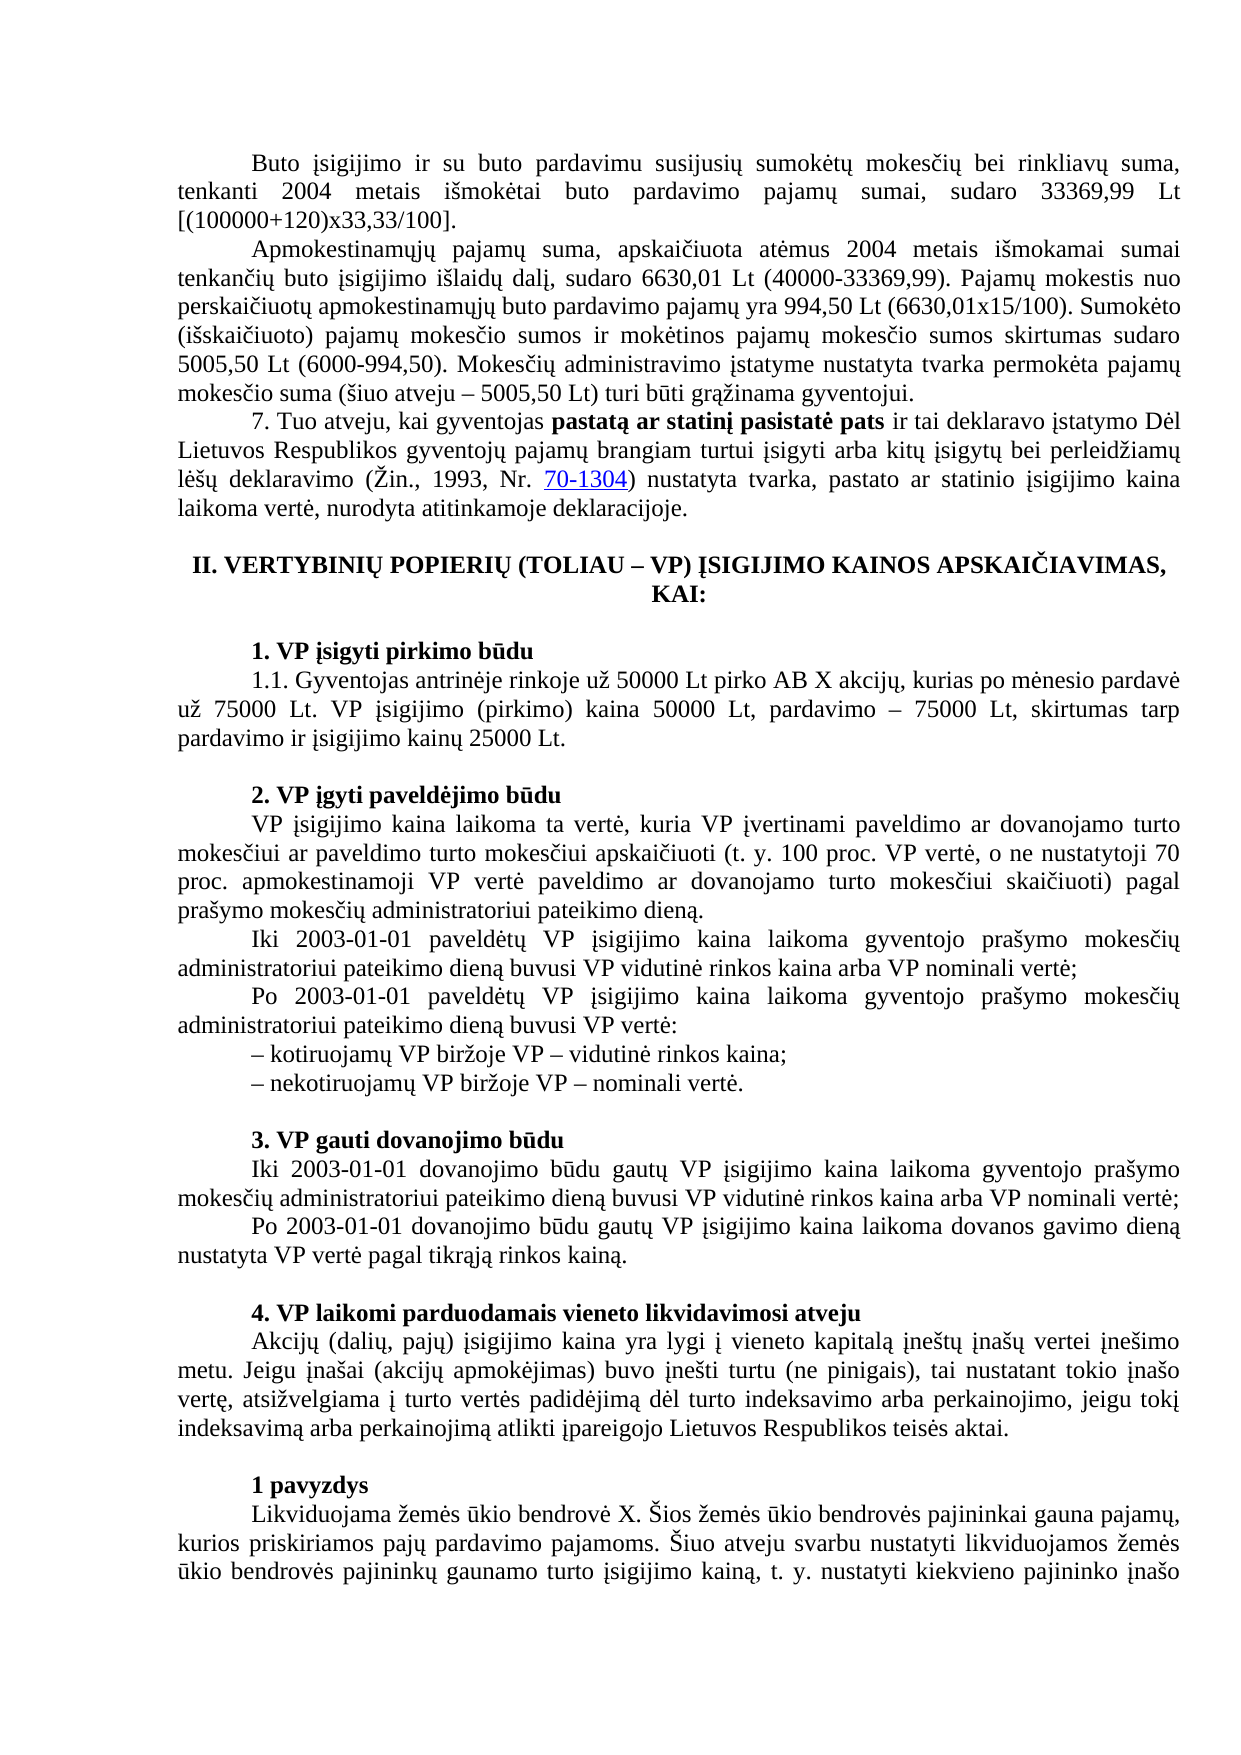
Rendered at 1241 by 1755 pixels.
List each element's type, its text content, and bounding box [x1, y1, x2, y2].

text – kotiruojamų VP biržoje VP – vidutinė rinkos kaina; [177, 1039, 1181, 1068]
text 3. VP gauti dovanojimo būdu [177, 1125, 1181, 1154]
text Buto įsigijimo ir su buto pardavimu susijusių sumokėtų mokesčių bei rinkliavų suma, tenkanti 2004 metais išmokėtai buto pardavimo pajamų sumai, sudaro 33369,99 Lt [(100000+120)x33,33/100]. [177, 148, 1181, 234]
text II. Vertybinių popierių (toliau – VP) įsigijimo kainos apskaičiavimas, kai: [177, 550, 1181, 608]
text Iki 2003-01-01 paveldėtų VP įsigijimo kaina laikoma gyventojo prašymo mokesčių administratoriui pateikimo dieną buvusi VP vidutinė rinkos kaina arba VP nominali vertė; [177, 924, 1181, 981]
text 1. VP įsigyti pirkimo būdu [177, 636, 1181, 665]
text Apmokestinamųjų pajamų suma, apskaičiuota atėmus 2004 metais išmokamai sumai tenkančių buto įsigijimo išlaidų dalį, sudaro 6630,01 Lt (40000-33369,99). Pajamų mokestis nuo perskaičiuotų apmokestinamųjų buto pardavimo pajamų yra 994,50 Lt (6630,01x15/100). Sumokėto (išskaičiuoto) pajamų mokesčio sumos ir mokėtinos pajamų mokesčio sumos skirtumas sudaro 5005,50 Lt (6000-994,50). Mokesčių administravimo įstatyme nustatyta tvarka permokėta pajamų mokesčio suma (šiuo atveju – 5005,50 Lt) turi būti grąžinama gyventojui. [177, 234, 1181, 406]
text VP įsigijimo kaina laikoma ta vertė, kuria VP įvertinami paveldimo ar dovanojamo turto mokesčiui ar paveldimo turto mokesčiui apskaičiuoti (t. y. 100 proc. VP vertė, o ne nustatytoji 70 proc. apmokestinamoji VP vertė paveldimo ar dovanojamo turto mokesčiui skaičiuoti) pagal prašymo mokesčių administratoriui pateikimo dieną. [177, 809, 1181, 924]
text 7. Tuo atveju, kai gyventojas pastatą ar statinį pasistatė pats ir tai deklaravo įstatymo Dėl Lietuvos Respublikos gyventojų pajamų brangiam turtui įsigyti arba kitų įsigytų bei perleidžiamų lėšų deklaravimo (Žin., 1993, Nr. 70-1304) nustatyta tvarka, pastato ar statinio įsigijimo kaina laikoma vertė, nurodyta atitinkamoje deklaracijoje. [177, 406, 1181, 521]
text Po 2003-01-01 dovanojimo būdu gautų VP įsigijimo kaina laikoma dovanos gavimo dieną nustatyta VP vertė pagal tikrąją rinkos kainą. [177, 1211, 1181, 1269]
text 4. VP laikomi parduodamais vieneto likvidavimosi atveju [177, 1298, 1181, 1326]
text Likviduojama žemės ūkio bendrovė X. Šios žemės ūkio bendrovės pajininkai gauna pajamų, kurios priskiriamos pajų pardavimo pajamoms. Šiuo atveju svarbu nustatyti likviduojamos žemės ūkio bendrovės pajininkų gaunamo turto įsigijimo kainą, t. y. nustatyti kiekvieno pajininko įnašo [177, 1499, 1181, 1585]
text Iki 2003-01-01 dovanojimo būdu gautų VP įsigijimo kaina laikoma gyventojo prašymo mokesčių administratoriui pateikimo dieną buvusi VP vidutinė rinkos kaina arba VP nominali vertė; [177, 1154, 1181, 1211]
text 1 pavyzdys [177, 1470, 1181, 1499]
text Akcijų (dalių, pajų) įsigijimo kaina yra lygi į vieneto kapitalą įneštų įnašų vertei įnešimo metu. Jeigu įnašai (akcijų apmokėjimas) buvo įnešti turtu (ne pinigais), tai nustatant tokio įnašo vertę, atsižvelgiama į turto vertės padidėjimą dėl turto indeksavimo arba perkainojimo, jeigu tokį indeksavimą arba perkainojimą atlikti įpareigojo Lietuvos Respublikos teisės aktai. [177, 1326, 1181, 1441]
text Po 2003-01-01 paveldėtų VP įsigijimo kaina laikoma gyventojo prašymo mokesčių administratoriui pateikimo dieną buvusi VP vertė: [177, 981, 1181, 1039]
text 2. VP įgyti paveldėjimo būdu [177, 780, 1181, 809]
text 1.1. Gyventojas antrinėje rinkoje už 50000 Lt pirko AB X akcijų, kurias po mėnesio pardavė už 75000 Lt. VP įsigijimo (pirkimo) kaina 50000 Lt, pardavimo – 75000 Lt, skirtumas tarp pardavimo ir įsigijimo kainų 25000 Lt. [177, 665, 1181, 751]
text – nekotiruojamų VP biržoje VP – nominali vertė. [177, 1068, 1181, 1096]
